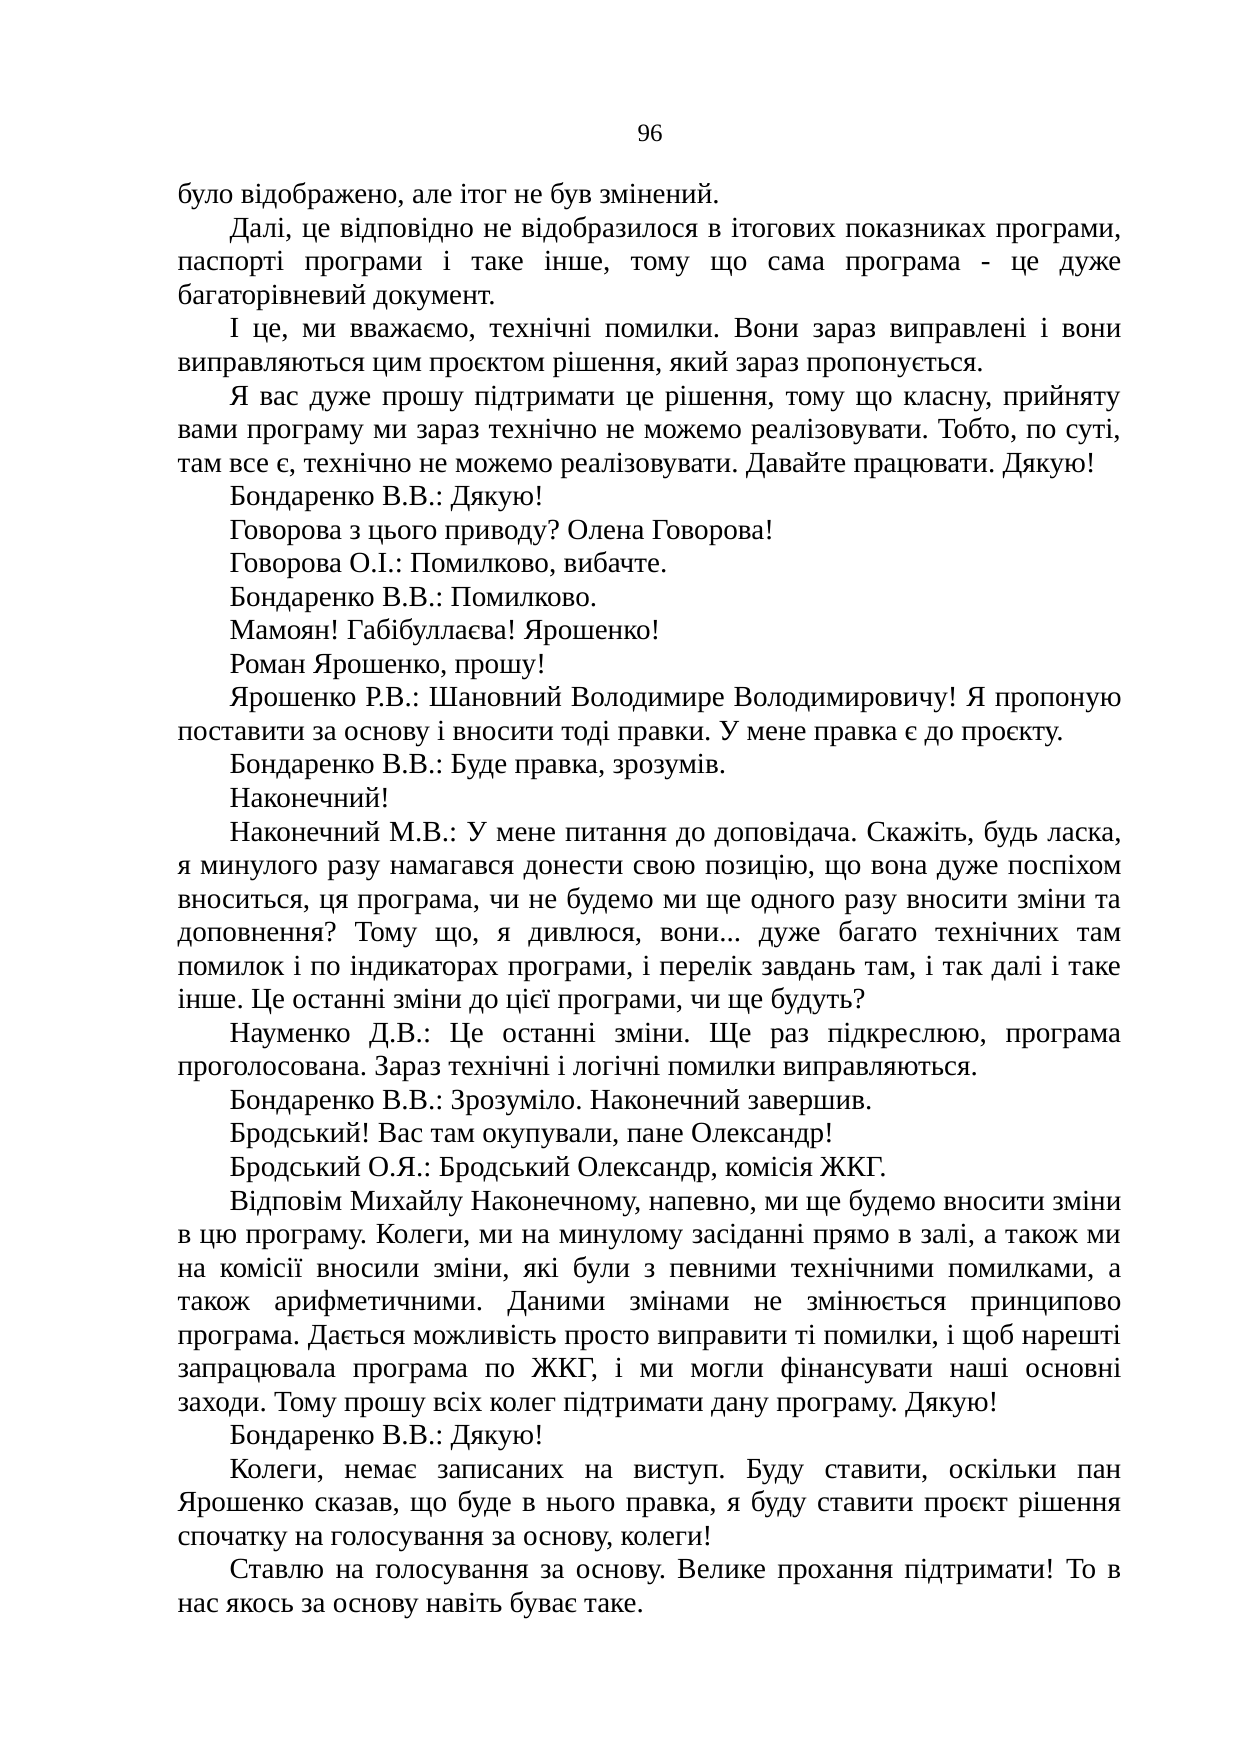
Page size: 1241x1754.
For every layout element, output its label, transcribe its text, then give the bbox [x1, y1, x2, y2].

text Бондаренко В.В.: Дякую! [177, 478, 1122, 512]
text Бондаренко В.В.: Зрозуміло. Наконечний завершив. [177, 1082, 1122, 1116]
text Бондаренко В.В.: Помилково. [177, 579, 1122, 612]
text Бондаренко В.В.: Буде правка, зрозумів. [177, 747, 1122, 780]
text Ярошенко Р.В.: Шановний Володимире Володимировичу! Я пропоную поставити за основу і вносити тоді правки. У мене правка є до проєкту. [177, 679, 1122, 747]
text Говорова з цього приводу? Олена Говорова! [177, 512, 1122, 545]
text Ставлю на голосування за основу. Велике прохання підтримати! То в нас якось за основу навіть буває таке. [177, 1552, 1122, 1619]
text Бродський! Вас там окупували, пане Олександр! [177, 1116, 1122, 1149]
text Роман Ярошенко, прошу! [177, 646, 1122, 679]
text Говорова О.І.: Помилково, вибачте. [177, 545, 1122, 579]
text Науменко Д.В.: Це останні зміни. Ще раз підкреслюю, програма проголосована. Зараз технічні і логічні помилки виправляються. [177, 1015, 1122, 1082]
text Бродський О.Я.: Бродський Олександр, комісія ЖКГ. [177, 1149, 1122, 1183]
text І це, ми вважаємо, технічні помилки. Вони зараз виправлені і вони виправляються цим проєктом рішення, який зараз пропонується. [177, 311, 1122, 378]
text Наконечний М.В.: У мене питання до доповідача. Скажіть, будь ласка, я минулого разу намагався донести свою позицію, що вона дуже поспіхом вноситься, ця програма, чи не будемо ми ще одного разу вносити зміни та доповнення? Тому що, я дивлюся, вони... дуже багато технічних там помилок і по індикаторах програми, і перелік завдань там, і так далі і таке інше. Це останні зміни до цієї програми, чи ще будуть? [177, 814, 1122, 1015]
text було відображено, але ітог не був змінений. [177, 176, 1122, 210]
text Я вас дуже прошу підтримати це рішення, тому що класну, прийняту вами програму ми зараз технічно не можемо реалізовувати. Тобто, по суті, там все є, технічно не можемо реалізовувати. Давайте працювати. Дякую! [177, 378, 1122, 478]
text Колеги, немає записаних на виступ. Буду ставити, оскільки пан Ярошенко сказав, що буде в нього правка, я буду ставити проєкт рішення спочатку на голосування за основу, колеги! [177, 1451, 1122, 1552]
text Відповім Михайлу Наконечному, напевно, ми ще будемо вносити зміни в цю програму. Колеги, ми на минулому засіданні прямо в залі, а також ми на комісії вносили зміни, які були з певними технічними помилками, а також арифметичними. Даними змінами не змінюється принципово програма. Дається можливість просто виправити ті помилки, і щоб нарешті запрацювала програма по ЖКГ, і ми могли фінансувати наші основні заходи. Тому прошу всіх колег підтримати дану програму. Дякую! [177, 1183, 1122, 1417]
text Мамоян! Габібуллаєва! Ярошенко! [177, 612, 1122, 646]
text Бондаренко В.В.: Дякую! [177, 1417, 1122, 1451]
text Далі, це відповідно не відобразилося в ітогових показниках програми, паспорті програми і таке інше, тому що сама програма - це дуже багаторівневий документ. [177, 210, 1122, 311]
text Наконечний! [177, 780, 1122, 814]
